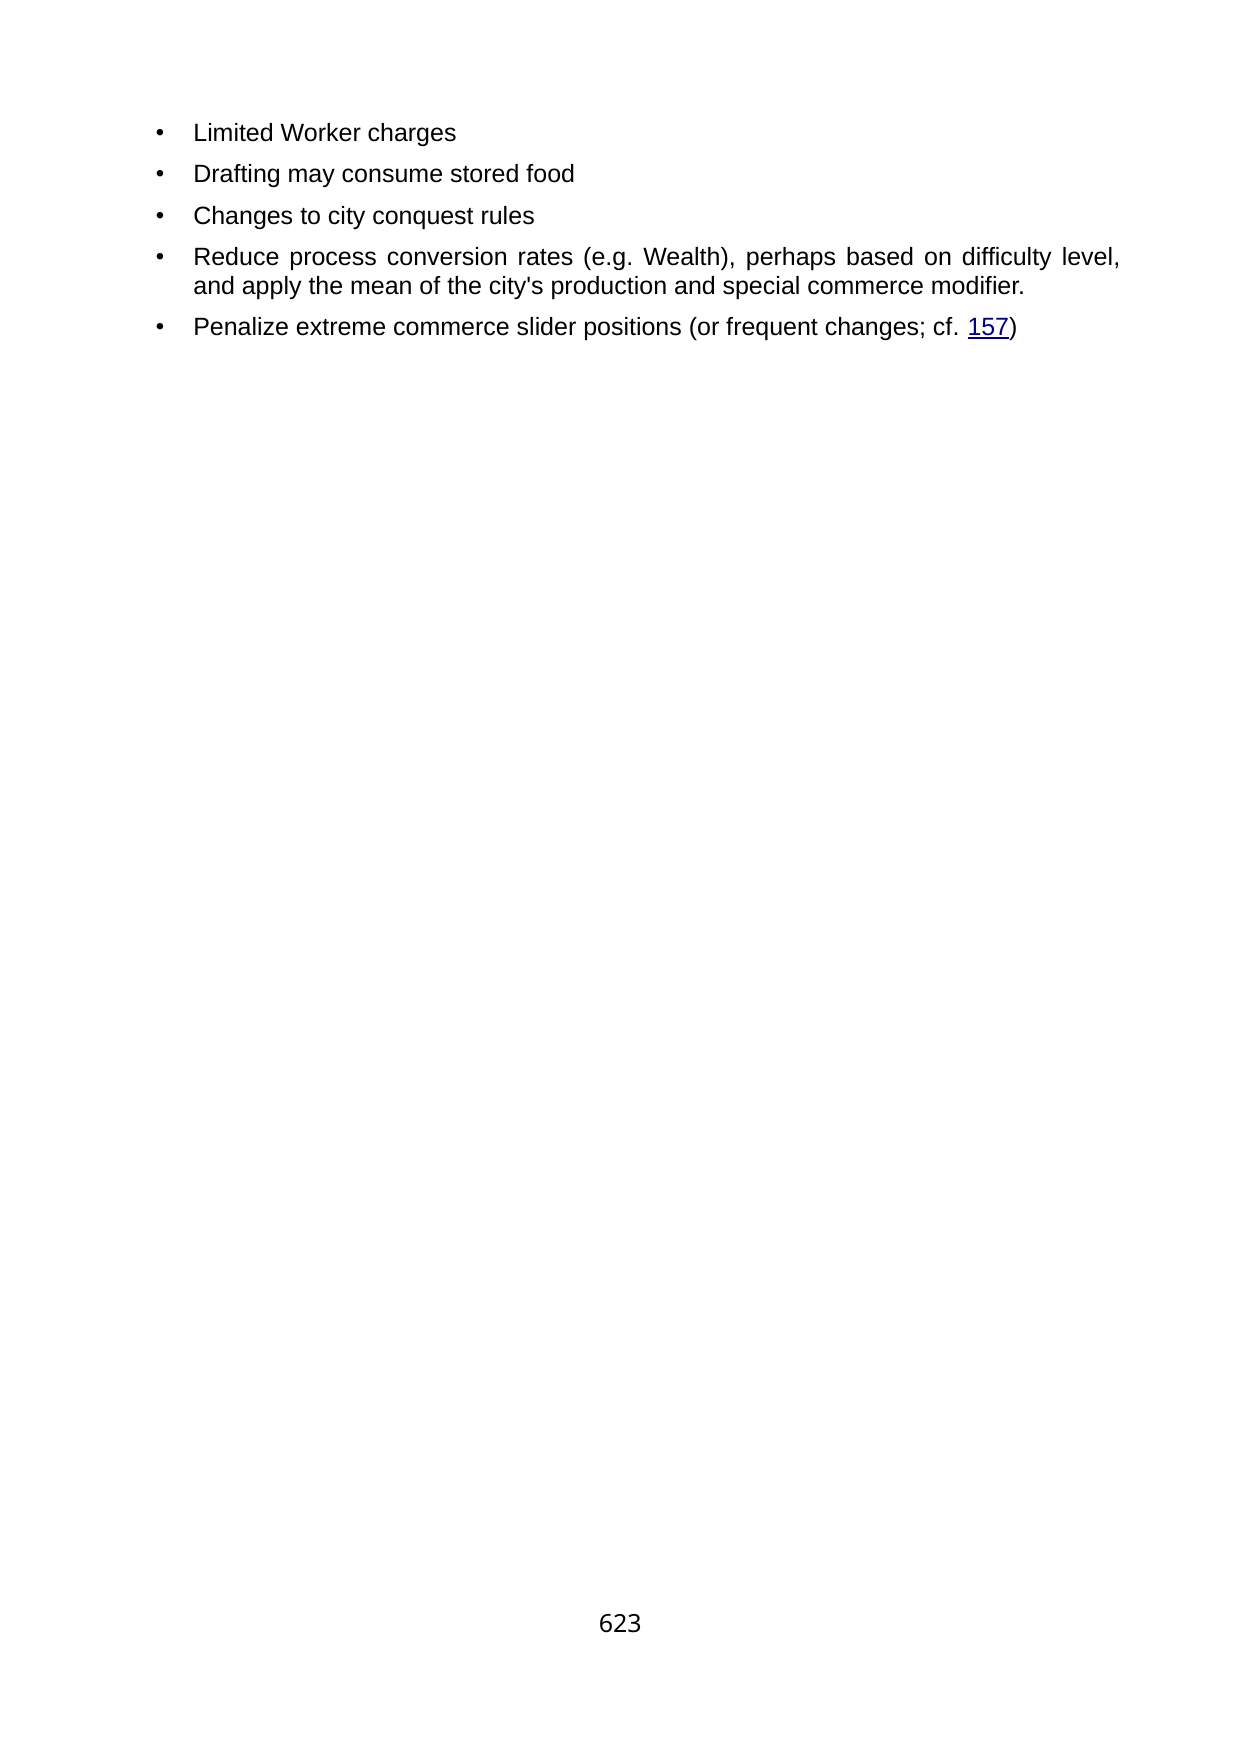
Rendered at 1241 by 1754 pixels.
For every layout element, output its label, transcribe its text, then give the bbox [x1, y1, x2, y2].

list Changes to city conquest rules [156, 201, 1122, 230]
list Penalize extreme commerce slider positions (or frequent changes; cf. 157) [156, 312, 1122, 341]
list Reduce process conversion rates (e.g. Wealth), perhaps based on difficulty level, and apply the mean of the city's production and special commerce modifier. [156, 242, 1122, 300]
list Drafting may consume stored food [156, 159, 1122, 188]
list Limited Worker charges [156, 118, 1122, 147]
